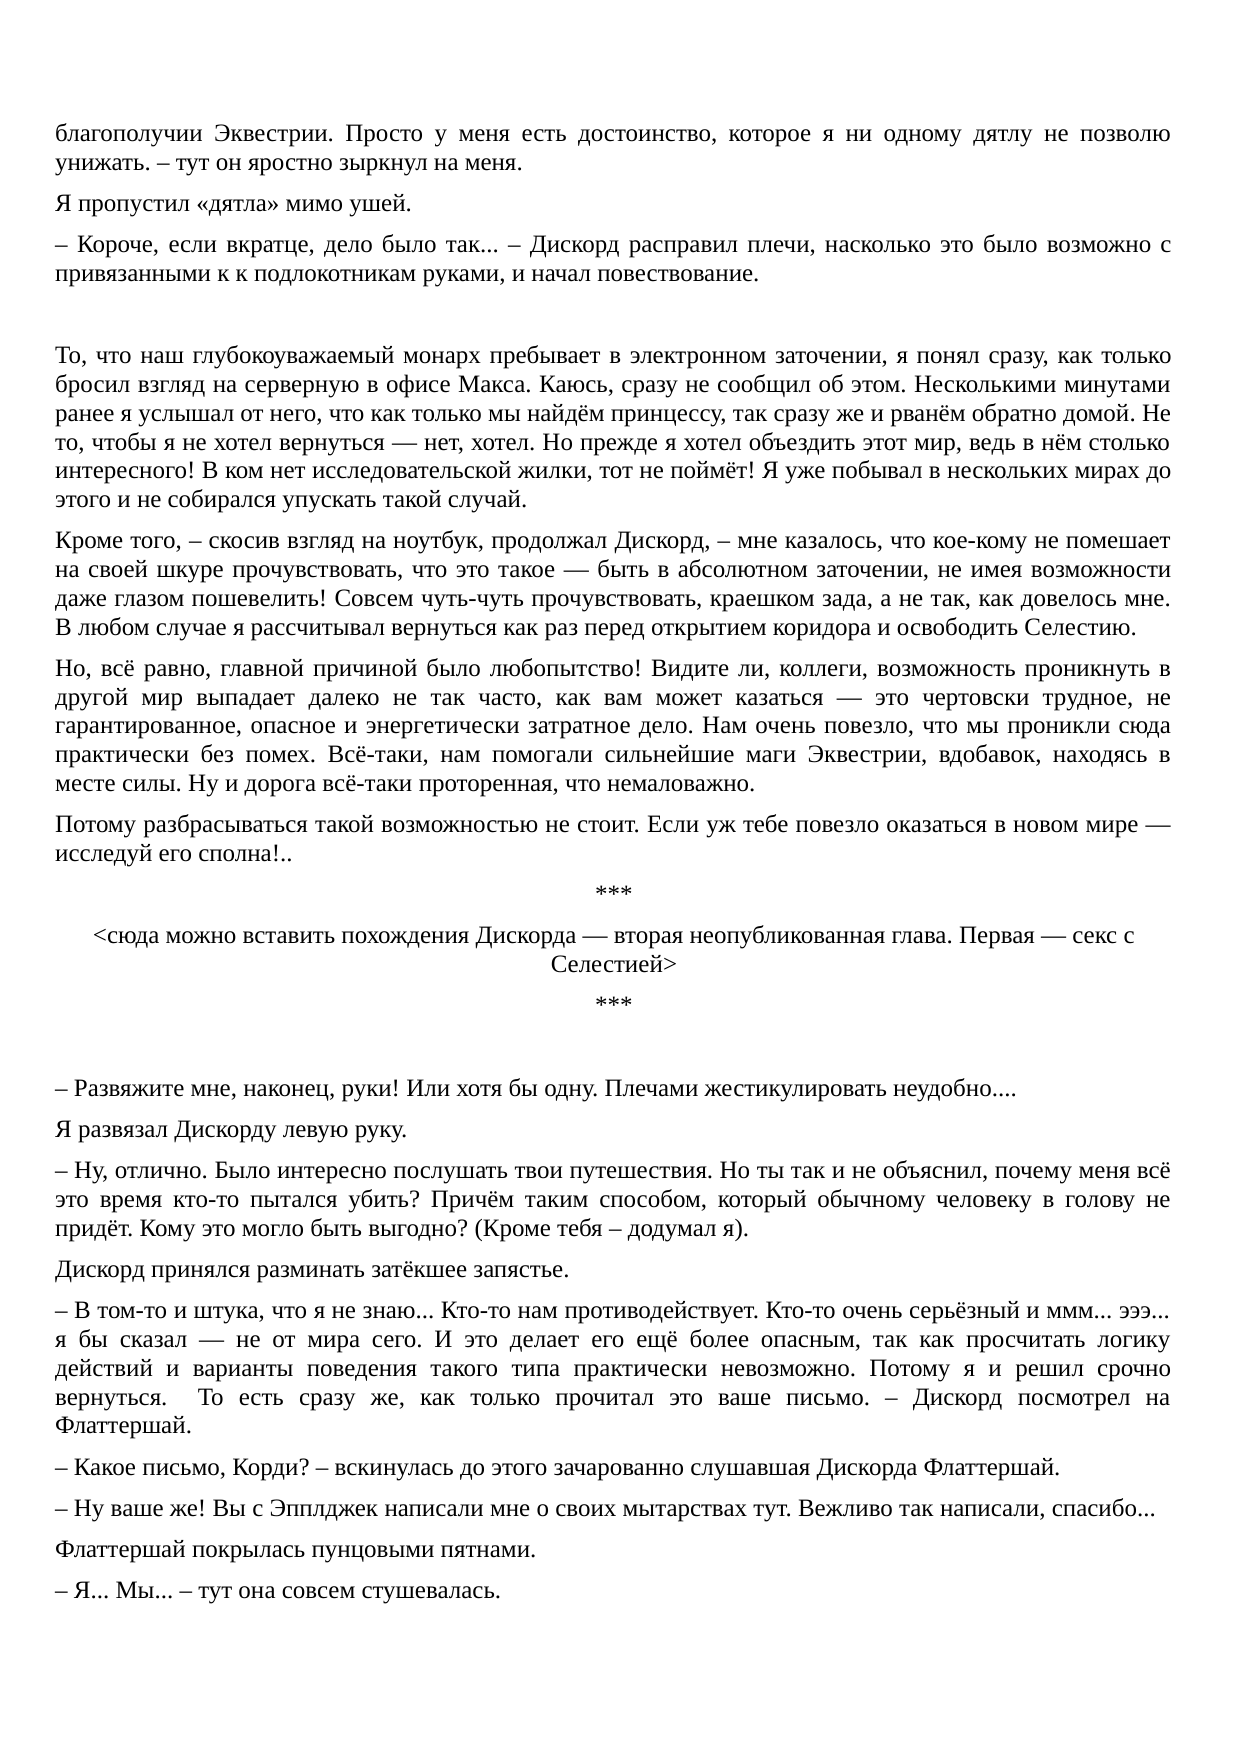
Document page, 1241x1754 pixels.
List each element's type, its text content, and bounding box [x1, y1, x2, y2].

text – Ну, отлично. Было интересно послушать твои путешествия. Но ты так и не объяснил, почему меня всё это время кто-то пытался убить? Причём таким способом, который обычному человеку в голову не придёт. Кому это могло быть выгодно? (Кроме тебя – додумал я). [55, 1156, 1172, 1242]
text – Какое письмо, Корди? – вскинулась до этого зачарованно слушавшая Дискорда Флаттершай. [55, 1452, 1172, 1481]
text – Развяжите мне, наконец, руки! Или хотя бы одну. Плечами жестикулировать неудобно.... [55, 1073, 1172, 1102]
text *** [55, 991, 1172, 1019]
text <сюда можно вставить похождения Дискорда — вторая неопубликованная глава. Первая — секс с Селестией> [55, 921, 1172, 978]
text – Ну ваше же! Вы с Эпплджек написали мне о своих мытарствах тут. Вежливо так написали, спасибо... [55, 1493, 1172, 1522]
text Флаттершай покрылась пунцовыми пятнами. [55, 1534, 1172, 1563]
text – В том-то и штука, что я не знаю... Кто-то нам противодействует. Кто-то очень серьёзный и ммм... эээ... я бы сказал — не от мира сего. И это делает его ещё более опасным, так как просчитать логику действий и варианты поведения такого типа практически невозможно. Потому я и решил срочно вернуться. То есть сразу же, как только прочитал это ваше письмо. – Дискорд посмотрел на Флаттершай. [55, 1296, 1172, 1439]
text *** [55, 879, 1172, 908]
text Потому разбрасываться такой возможностью не стоит. Если уж тебе повезло оказаться в новом мире — исследуй его сполна!.. [55, 809, 1172, 867]
text Но, всё равно, главной причиной было любопытство! Видите ли, коллеги, возможность проникнуть в другой мир выпадает далеко не так часто, как вам может казаться — это чертовски трудное, не гарантированное, опасное и энергетически затратное дело. Нам очень повезло, что мы проникли сюда практически без помех. Всё-таки, нам помогали сильнейшие маги Эквестрии, вдобавок, находясь в месте силы. Ну и дорога всё-таки проторенная, что немаловажно. [55, 653, 1172, 797]
text Дискорд принялся разминать затёкшее запястье. [55, 1254, 1172, 1283]
text То, что наш глубокоуважаемый монарх пребывает в электронном заточении, я понял сразу, как только бросил взгляд на серверную в офисе Макса. Каюсь, сразу не сообщил об этом. Несколькими минутами ранее я услышал от него, что как только мы найдём принцессу, так сразу же и рванём обратно домой. Не то, чтобы я не хотел вернуться — нет, хотел. Но прежде я хотел объездить этот мир, ведь в нём столько интересного! В ком нет исследовательской жилки, тот не поймёт! Я уже побывал в нескольких мирах до этого и не собирался упускать такой случай. [55, 341, 1172, 513]
text Кроме того, – скосив взгляд на ноутбук, продолжал Дискорд, – мне казалось, что кое-кому не помешает на своей шкуре прочувствовать, что это такое — быть в абсолютном заточении, не имея возможности даже глазом пошевелить! Совсем чуть-чуть прочувствовать, краешком зада, а не так, как довелось мне. В любом случае я рассчитывал вернуться как раз перед открытием коридора и освободить Селестию. [55, 526, 1172, 641]
text благополучии Эквестрии. Просто у меня есть достоинство, которое я ни одному дятлу не позволю унижать. – тут он яростно зыркнул на меня. [55, 118, 1172, 176]
text – Короче, если вкратце, дело было так... – Дискорд расправил плечи, насколько это было возможно с привязанными к к подлокотникам руками, и начал повествование. [55, 229, 1172, 287]
text Я развязал Дискорду левую руку. [55, 1114, 1172, 1143]
text Я пропустил «дятла» мимо ушей. [55, 188, 1172, 217]
text – Я... Мы... – тут она совсем стушевалась. [55, 1576, 1172, 1604]
